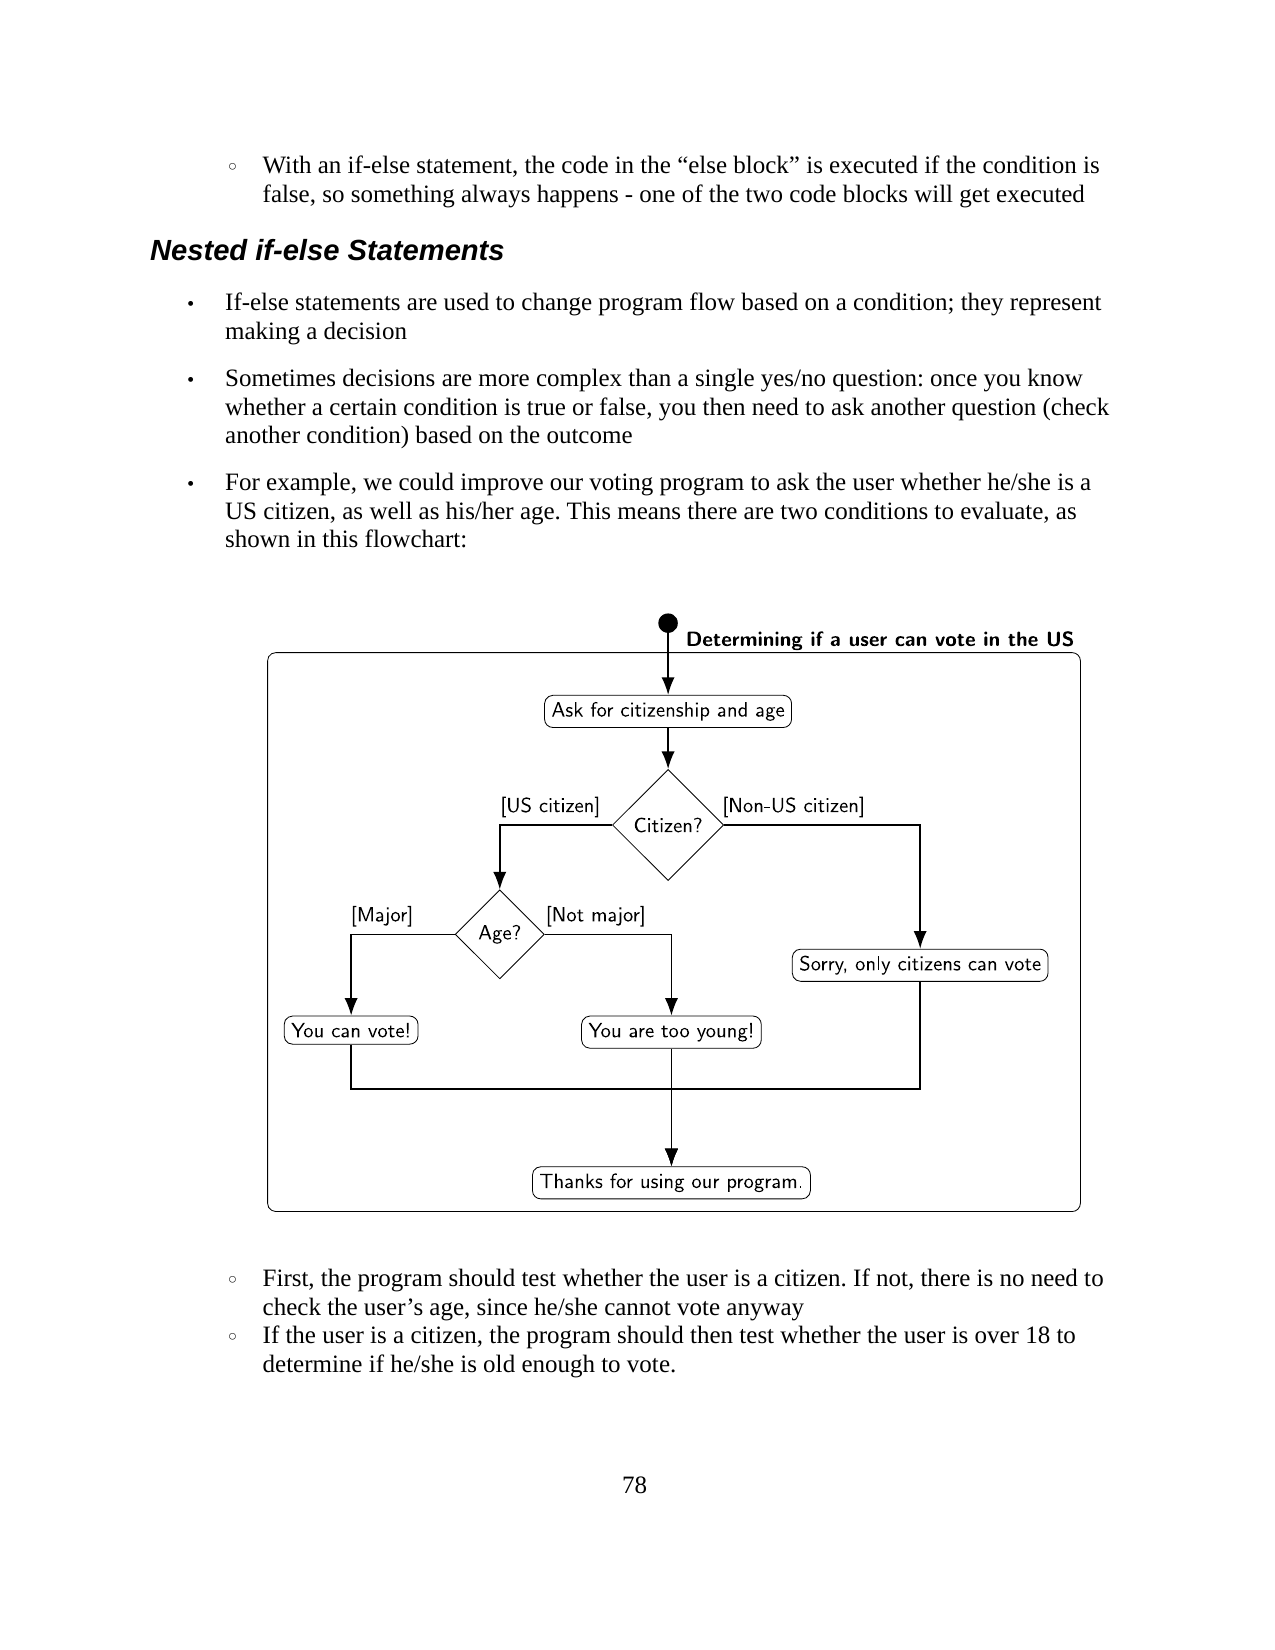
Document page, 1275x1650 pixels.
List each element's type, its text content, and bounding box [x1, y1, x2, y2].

list Sometimes decisions are more complex than a single yes/no question: once you know whether a certain condition is true or false, you then need to ask another question (check another condition) based on the outcome [187, 363, 1125, 449]
list If-else statements are used to change program flow based on a condition; they represent making a decision [187, 287, 1125, 345]
list With an if-else statement, the code in the “else block” is executed if the condition is false, so something always happens - one of the two code blocks will get executed [225, 150, 1125, 207]
list If the user is a citizen, the program should then test whether the user is over 18 to determine if he/she is old enough to vote. [225, 1321, 1125, 1378]
list For example, we could improve our voting program to ask the user whether he/she is a US citizen, as well as his/her age. This means there are two conditions to evaluate, as shown in this flowchart: [187, 467, 1125, 553]
list First, the program should test whether the user is a citizen. If not, there is no need to check the user’s age, since he/she cannot vote anyway [225, 1263, 1125, 1321]
subtitle Nested if-else Statements [150, 232, 1125, 266]
